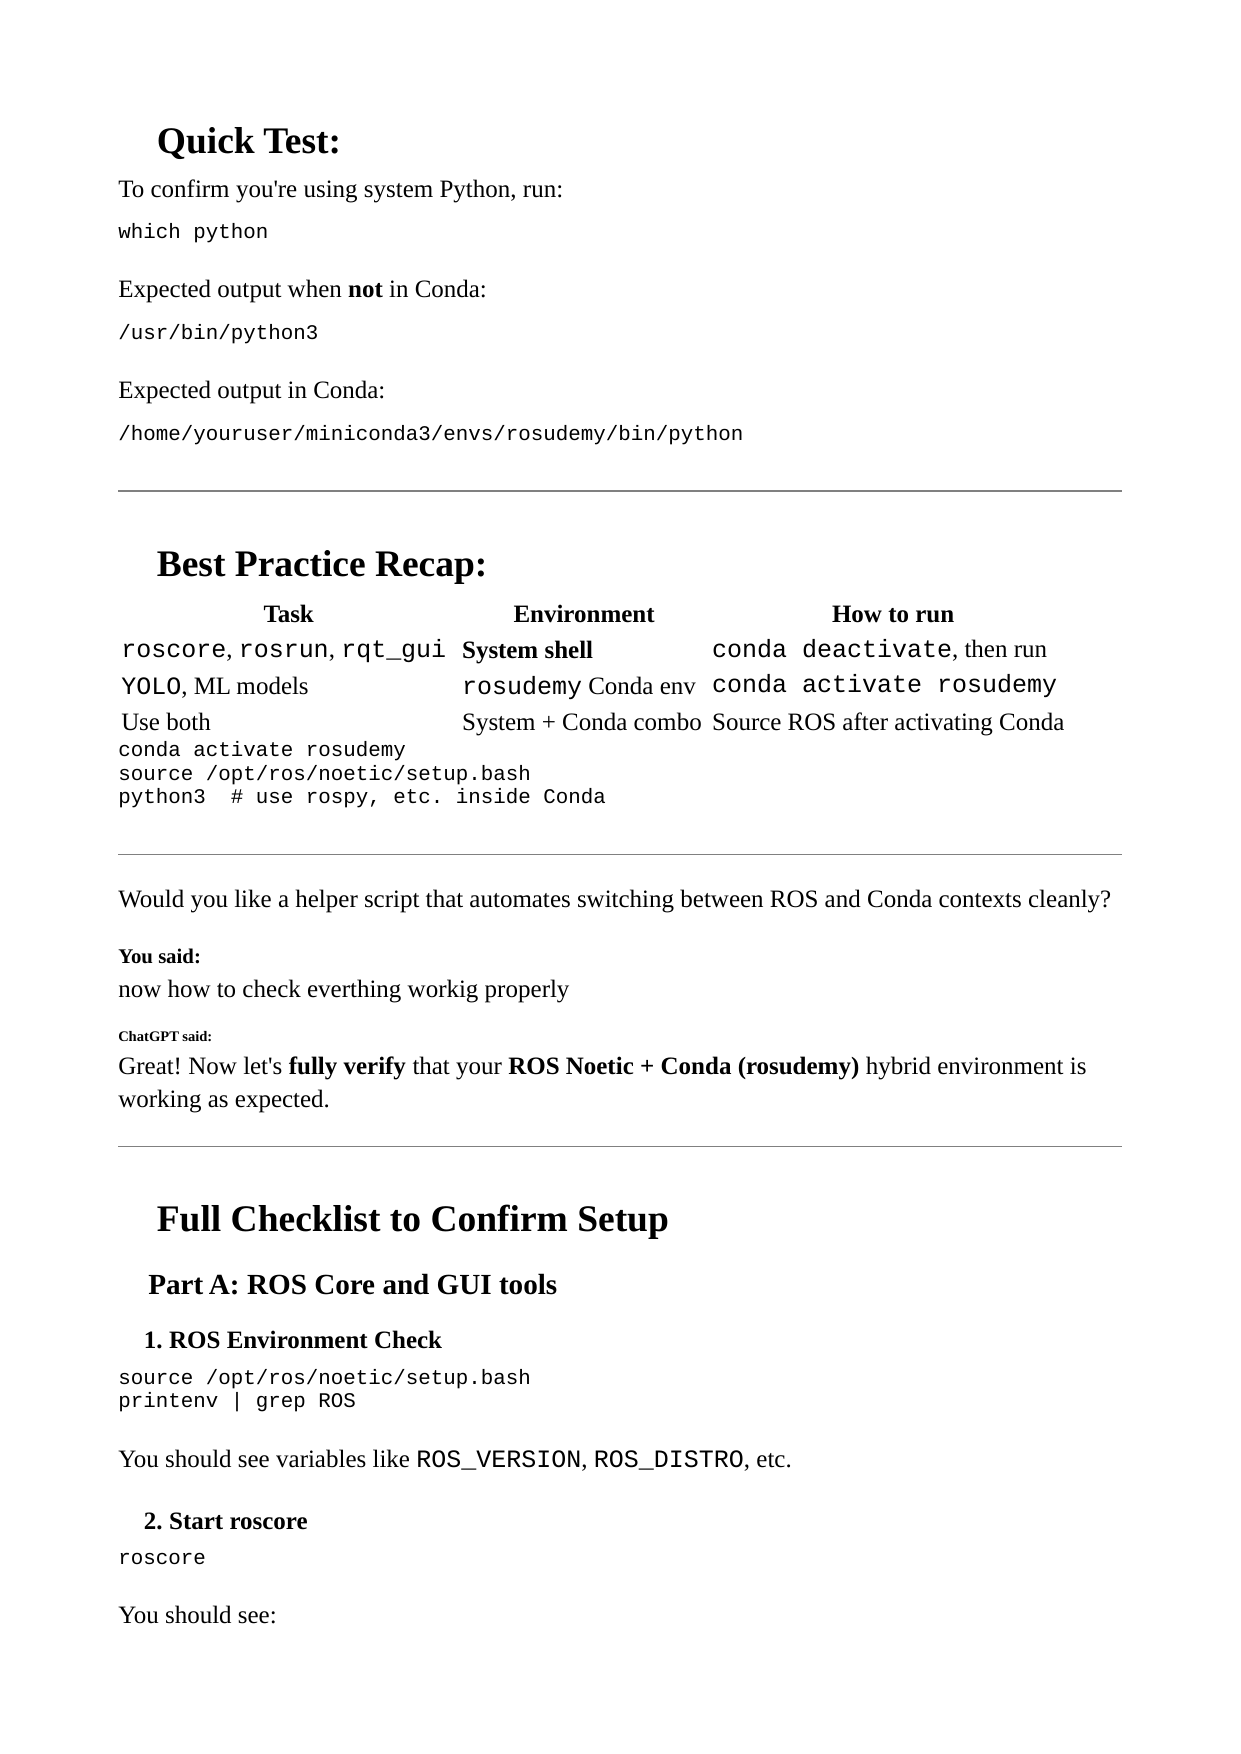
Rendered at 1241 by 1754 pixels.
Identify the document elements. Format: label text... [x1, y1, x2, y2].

table_cell Source ROS after activating Conda [709, 705, 1077, 739]
subtitle ✅ Best Practice Recap: [118, 541, 1122, 584]
table_header Task [118, 597, 459, 631]
text source /opt/ros/noetic/setup.bash [118, 1367, 1122, 1391]
table_header Environment [459, 597, 709, 631]
text conda activate rosudemy [118, 739, 1122, 763]
text Would you like a helper script that automates switching between ROS and Conda contexts cleanly? [118, 884, 1122, 913]
subtitle 🧪 Quick Test: [118, 118, 1122, 161]
table_cell System shell [459, 631, 709, 668]
table_cell conda deactivate, then run [709, 631, 1077, 668]
text /home/youruser/miniconda3/envs/rosudemy/bin/python [118, 423, 1122, 446]
table_cell YOLO, ML models [118, 668, 459, 704]
text Great! Now let's fully verify that your ROS Noetic + Conda (rosudemy) hybrid environment is working as expected. [118, 1051, 1122, 1113]
table_cell System + Conda combo [459, 705, 709, 739]
text Expected output when not in Conda: [118, 274, 1122, 303]
subtitle ✅ 2. Start roscore [118, 1506, 1122, 1535]
subtitle You said: [118, 944, 1122, 968]
text python3 # use rospy, etc. inside Conda [118, 786, 1122, 810]
text To confirm you're using system Python, run: [118, 174, 1122, 202]
table_cell roscore, rosrun, rqt_gui [118, 631, 459, 668]
subtitle 🧠 Part A: ROS Core and GUI tools [118, 1267, 1122, 1301]
table_cell conda activate rosudemy [709, 668, 1077, 704]
text now how to check everthing workig properly [118, 974, 1122, 1003]
table_cell Use both [118, 705, 459, 739]
text You should see variables like ROS_VERSION, ROS_DISTRO, etc. [118, 1444, 1122, 1474]
text which python [118, 221, 1122, 245]
text roscore [118, 1547, 1122, 1571]
table_cell rosudemy Conda env [459, 668, 709, 704]
subtitle ✅ Full Checklist to Confirm Setup [118, 1197, 1122, 1240]
text /usr/bin/python3 [118, 322, 1122, 346]
text Expected output in Conda: [118, 375, 1122, 404]
text printenv | grep ROS [118, 1391, 1122, 1414]
subtitle ✅ 1. ROS Environment Check [118, 1326, 1122, 1354]
subtitle ChatGPT said: [118, 1028, 1122, 1045]
table_header How to run [709, 597, 1077, 631]
text source /opt/ros/noetic/setup.bash [118, 763, 1122, 786]
text You should see: [118, 1601, 1122, 1629]
